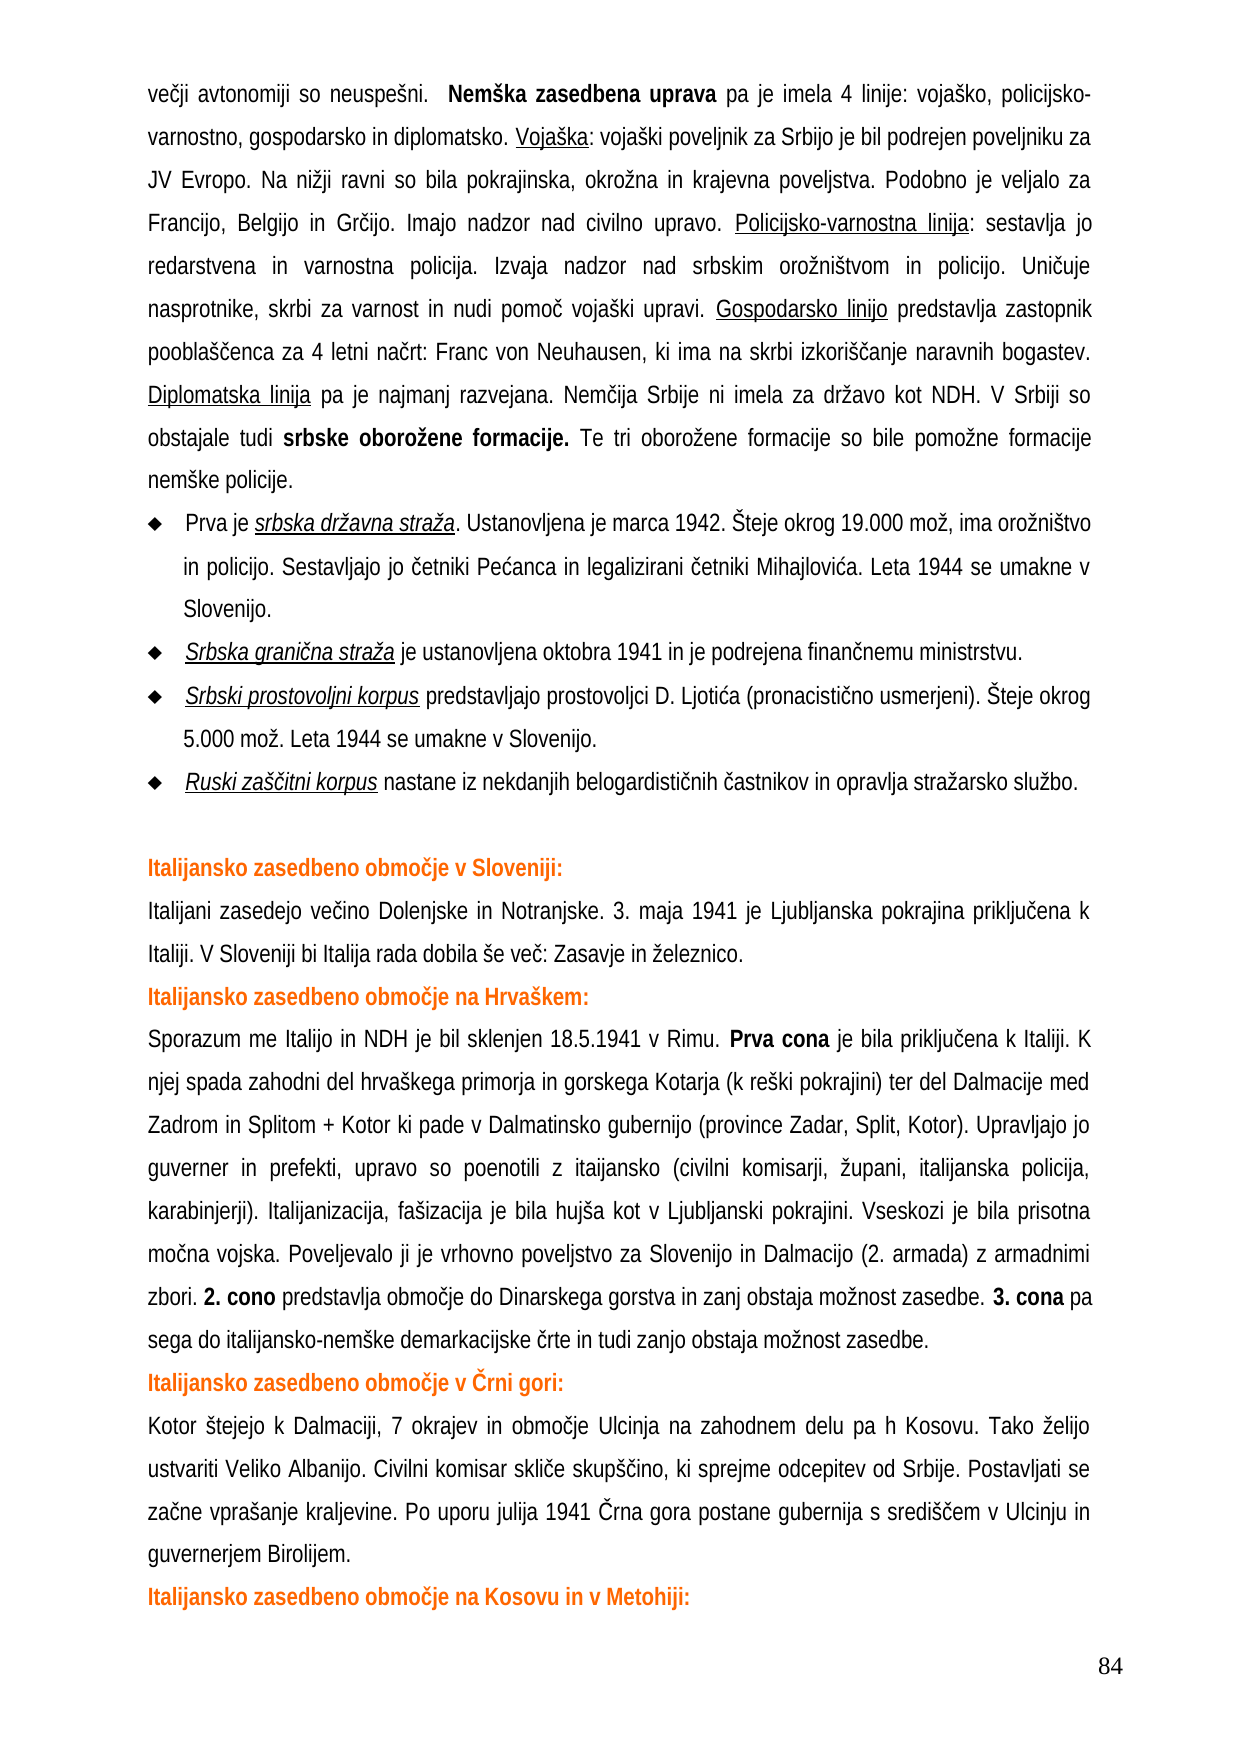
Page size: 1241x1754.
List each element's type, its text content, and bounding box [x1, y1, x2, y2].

list Srbska granična straža je ustanovljena oktobra 1941 in je podrejena finančnemu ministrstvu. [148, 637, 1093, 666]
text Italijansko zasedbeno območje v Črni gori: [148, 1368, 1093, 1396]
text Italijani zasedejo večino Dolenjske in Notranjske. 3. maja 1941 je Ljubljanska pokrajina priključena k Italiji. V Sloveniji bi Italija rada dobila še več: Zasavje in železnico. [148, 896, 1093, 967]
text Sporazum me Italijo in NDH je bil sklenjen 18.5.1941 v Rimu. Prva cona je bila priključena k Italiji. K njej spada zahodni del hrvaškega primorja in gorskega Kotarja (k reški pokrajini) ter del Dalmacije med Zadrom in Splitom + Kotor ki pade v Dalmatinsko gubernijo (province Zadar, Split, Kotor). Upravljajo jo guverner in prefekti, upravo so poenotili z itaijansko (civilni komisarji, župani, italijanska policija, karabinjerji). Italijanizacija, fašizacija je bila hujša kot v Ljubljanski pokrajini. Vseskozi je bila prisotna močna vojska. Poveljevalo ji je vrhovno poveljstvo za Slovenijo in Dalmacijo (2. armada) z armadnimi zbori. 2. cono predstavlja območje do Dinarskega gorstva in zanj obstaja možnost zasedbe. 3. cona pa sega do italijansko-nemške demarkacijske črte in tudi zanjo obstaja možnost zasedbe. [148, 1024, 1093, 1353]
text Italijansko zasedbeno območje v Sloveniji: [148, 853, 1093, 881]
text Kotor štejejo k Dalmaciji, 7 okrajev in območje Ulcinja na zahodnem delu pa h Kosovu. Tako želijo ustvariti Veliko Albanijo. Civilni komisar skliče skupščino, ki sprejme odcepitev od Srbije. Postavljati se začne vprašanje kraljevine. Po uporu julija 1941 Črna gora postane gubernija s središčem v Ulcinju in guvernerjem Birolijem. [148, 1411, 1093, 1568]
text večji avtonomiji so neuspešni. Nemška zasedbena uprava pa je imela 4 linije: vojaško, policijsko-varnostno, gospodarsko in diplomatsko. Vojaška: vojaški poveljnik za Srbijo je bil podrejen poveljniku za JV Evropo. Na nižji ravni so bila pokrajinska, okrožna in krajevna poveljstva. Podobno je veljalo za Francijo, Belgijo in Grčijo. Imajo nadzor nad civilno upravo. Policijsko-varnostna linija: sestavlja jo redarstvena in varnostna policija. Izvaja nadzor nad srbskim orožništvom in policijo. Uničuje nasprotnike, skrbi za varnost in nudi pomoč vojaški upravi. Gospodarsko linijo predstavlja zastopnik pooblaščenca za 4 letni načrt: Franc von Neuhausen, ki ima na skrbi izkoriščanje naravnih bogastev. Diplomatska linija pa je najmanj razvejana. Nemčija Srbije ni imela za državo kot NDH. V Srbiji so obstajale tudi srbske oborožene formacije. Te tri oborožene formacije so bile pomožne formacije nemške policije. [148, 79, 1093, 494]
text Italijansko zasedbeno območje na Hrvaškem: [148, 982, 1093, 1010]
list Ruski zaščitni korpus nastane iz nekdanjih belogardističnih častnikov in opravlja stražarsko službo. [148, 767, 1093, 796]
list Prva je srbska državna straža. Ustanovljena je marca 1942. Šteje okrog 19.000 mož, ima orožništvo in policijo. Sestavljajo jo četniki Pećanca in legalizirani četniki Mihajlovića. Leta 1944 se umakne v Slovenijo. [148, 508, 1093, 623]
text Italijansko zasedbeno območje na Kosovu in v Metohiji: [148, 1582, 1093, 1611]
list Srbski prostovoljni korpus predstavljajo prostovoljci D. Ljotića (pronacistično usmerjeni). Šteje okrog 5.000 mož. Leta 1944 se umakne v Slovenijo. [148, 681, 1093, 752]
